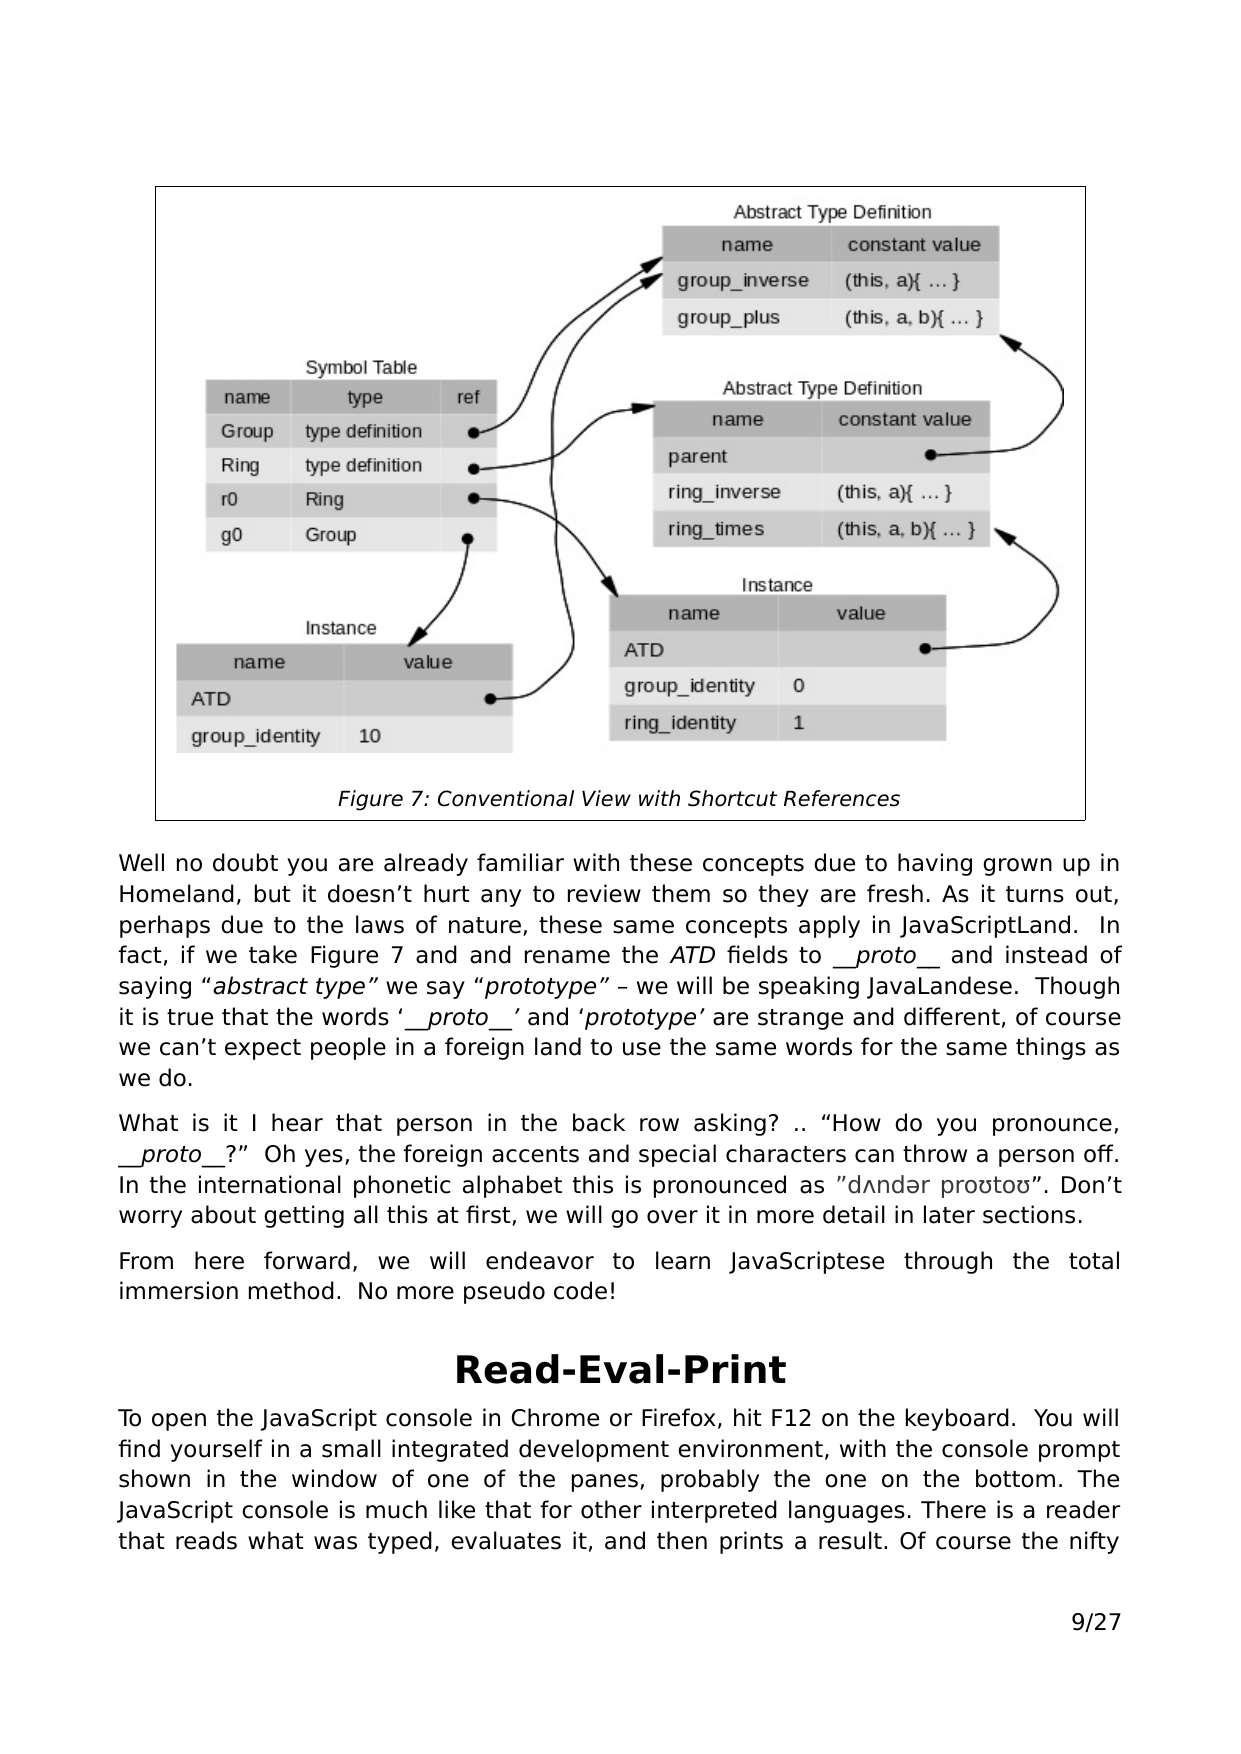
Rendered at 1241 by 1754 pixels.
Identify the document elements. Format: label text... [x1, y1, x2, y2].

text Well no doubt you are already familiar with these concepts due to having grown up in Homeland, but it doesn’t hurt any to review them so they are fresh. As it turns out, perhaps due to the laws of nature, these same concepts apply in JavaScriptLand. In fact, if we take Figure 7 and and rename the ATD fields to __proto__ and instead of saying “abstract type” we say “prototype” – we will be speaking JavaLandese. Though it is true that the words ‘__proto__’ and ‘prototype’ are strange and different, of course we can’t expect people in a foreign land to use the same words for the same things as we do. [118, 851, 1122, 1092]
text From here forward, we will endeavor to learn JavaScriptese through the total immersion method. No more pseudo code! [118, 1248, 1122, 1305]
picture [176, 195, 1064, 753]
text What is it I hear that person in the back row asking? .. “How do you pronounce, __proto__?” Oh yes, the foreign accents and special characters can throw a person off. In the international phonetic alphabet this is pronounced as ”dʌndər proʊtoʊ”. Don’t worry about getting all this at first, we will go over it in more detail in later sections. [118, 1110, 1122, 1229]
subtitle Read-Eval-Print [118, 1349, 1122, 1393]
text To open the JavaScript console in Chrome or Firefox, hit F12 on the keyboard. You will find yourself in a small integrated development environment, with the console prompt shown in the window of one of the panes, probably the one on the bottom. The JavaScript console is much like that for other interpreted languages. There is a reader that reads what was typed, evaluates it, and then prints a result. Of course the nifty [118, 1405, 1122, 1554]
text Figure 7: Conventional View with Shortcut References [164, 787, 1076, 811]
